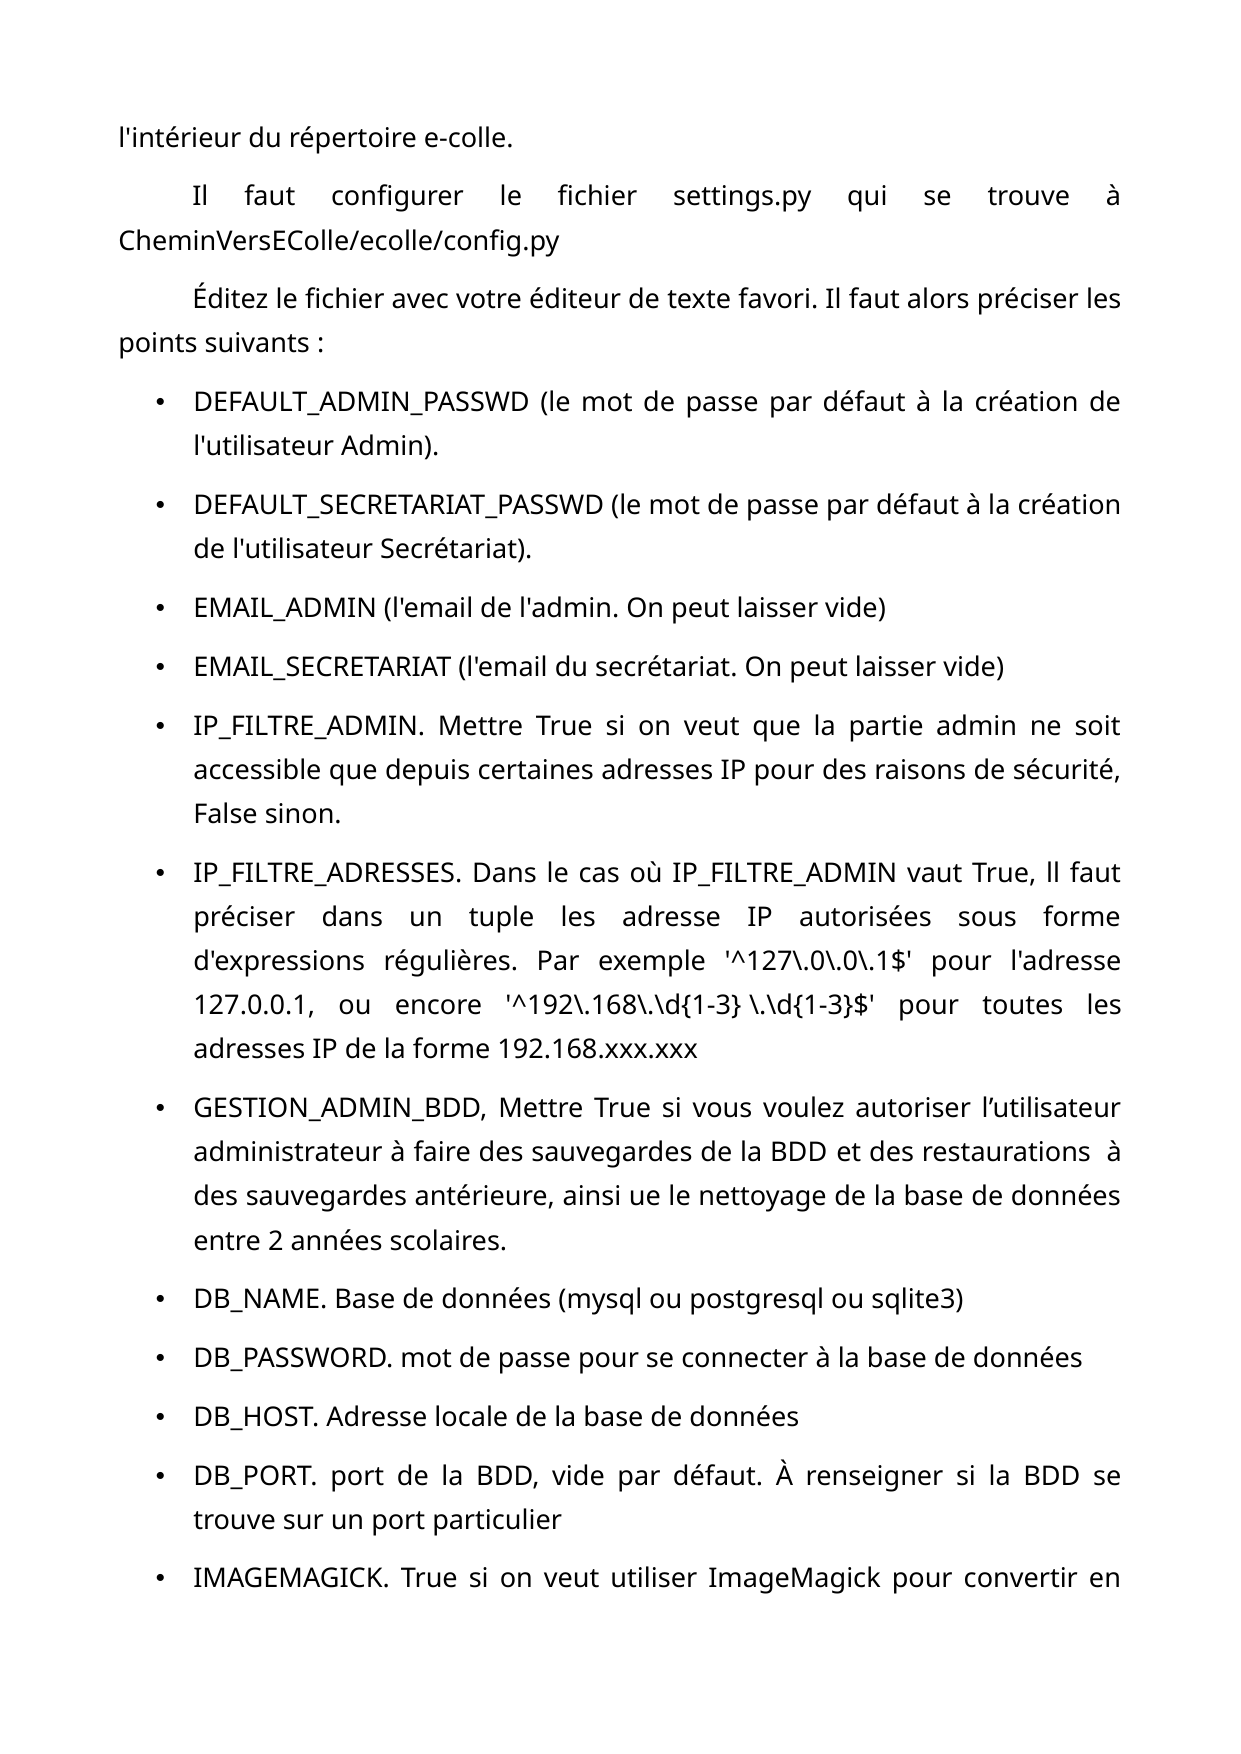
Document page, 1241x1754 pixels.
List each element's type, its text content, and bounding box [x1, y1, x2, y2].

list DB_HOST. Adresse locale de la base de données [156, 1397, 1122, 1434]
list EMAIL_SECRETARIAT (l'email du secrétariat. On peut laisser vide) [156, 647, 1122, 684]
text l'intérieur du répertoire e-colle. [118, 118, 1122, 155]
list GESTION_ADMIN_BDD, Mettre True si vous voulez autoriser l’utilisateur administrateur à faire des sauvegardes de la BDD et des restaurations à des sauvegardes antérieure, ainsi ue le nettoyage de la base de données entre 2 années scolaires. [156, 1088, 1122, 1258]
list EMAIL_ADMIN (l'email de l'admin. On peut laisser vide) [156, 588, 1122, 625]
list DB_PASSWORD. mot de passe pour se connecter à la base de données [156, 1338, 1122, 1375]
list DB_PORT. port de la BDD, vide par défaut. À renseigner si la BDD se trouve sur un port particulier [156, 1456, 1122, 1537]
list IP_FILTRE_ADMIN. Mettre True si on veut que la partie admin ne soit accessible que depuis certaines adresses IP pour des raisons de sécurité, False sinon. [156, 706, 1122, 831]
text Éditez le fichier avec votre éditeur de texte favori. Il faut alors préciser les points suivants : [118, 280, 1122, 361]
list DEFAULT_SECRETARIAT_PASSWD (le mot de passe par défaut à la création de l'utilisateur Secrétariat). [156, 486, 1122, 567]
list IMAGEMAGICK. True si on veut utiliser ImageMagick pour convertir en [156, 1559, 1122, 1596]
text Il faut configurer le fichier settings.py qui se trouve à CheminVersEColle/ecolle/config.py [118, 177, 1122, 258]
list IP_FILTRE_ADRESSES. Dans le cas où IP_FILTRE_ADMIN vaut True, ll faut préciser dans un tuple les adresse IP autorisées sous forme d'expressions régulières. Par exemple '^127\.0\.0\.1$' pour l'adresse 127.0.0.1, ou encore '^192\.168\.\d{1-3} \.\d{1-3}$' pour toutes les adresses IP de la forme 192.168.xxx.xxx [156, 853, 1122, 1067]
list DB_NAME. Base de données (mysql ou postgresql ou sqlite3) [156, 1280, 1122, 1317]
list DEFAULT_ADMIN_PASSWD (le mot de passe par défaut à la création de l'utilisateur Admin). [156, 383, 1122, 464]
